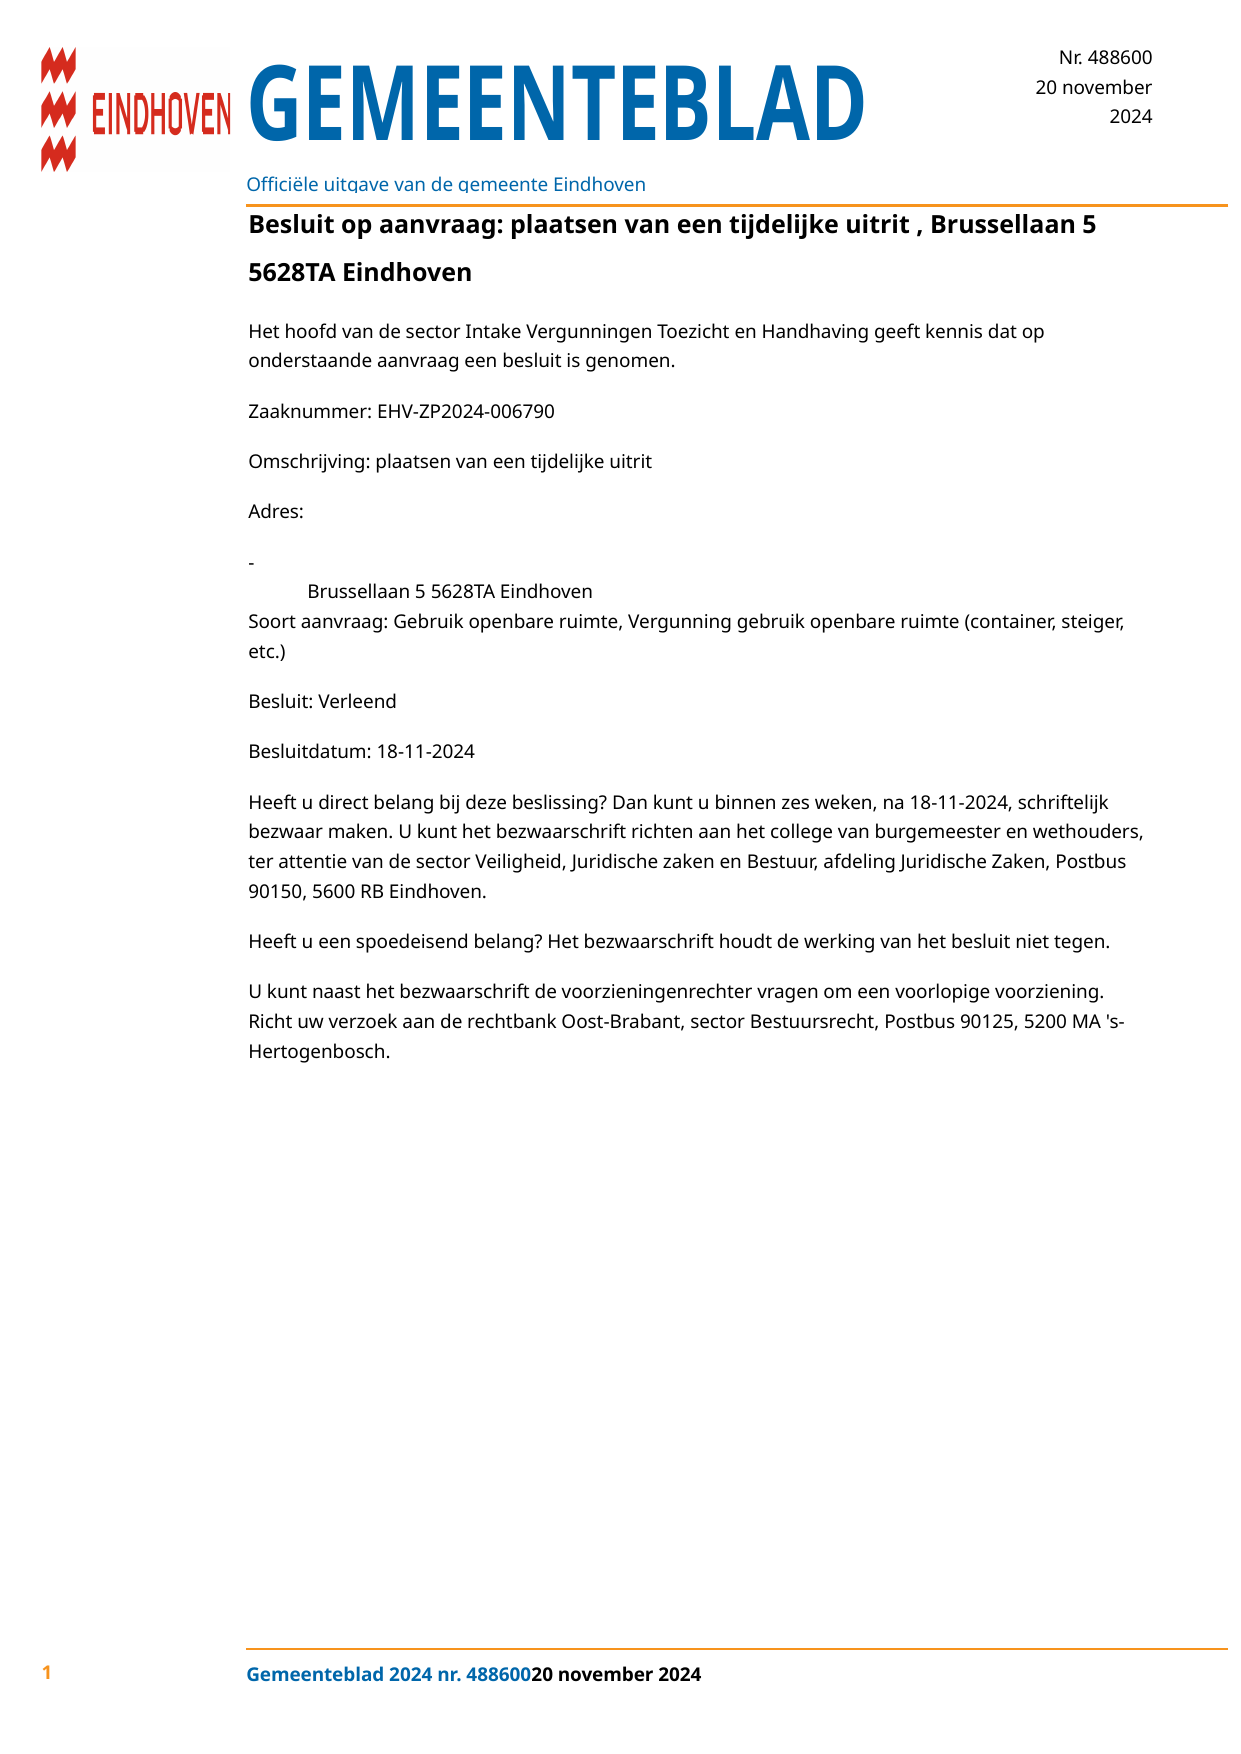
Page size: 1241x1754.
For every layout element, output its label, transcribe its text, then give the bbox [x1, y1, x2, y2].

text Adres: [248, 499, 1152, 524]
text Heeft u een spoedeisend belang? Het bezwaarschrift houdt de werking van het besluit niet tegen. [248, 928, 1152, 954]
text U kunt naast het bezwaarschrift de voorzieningenrechter vragen om een voorlopige voorziening. Richt uw verzoek aan de rechtbank Oost-Brabant, sector Bestuursrecht, Postbus 90125, 5200 MA 's-Hertogenbosch. [248, 979, 1152, 1064]
text Soort aanvraag: Gebruik openbare ruimte, Vergunning gebruik openbare ruimte (container, steiger, etc.) [248, 608, 1152, 664]
text Omschrijving: plaatsen van een tijdelijke uitrit [248, 448, 1152, 474]
list Brussellaan 5 5628TA Eindhoven [248, 579, 1152, 604]
text Besluitdatum: 18-11-2024 [248, 739, 1152, 764]
text Zaaknummer: EHV-ZP2024-006790 [248, 398, 1152, 424]
text Heeft u direct belang bij deze beslissing? Dan kunt u binnen zes weken, na 18-11-2024, schriftelijk bezwaar maken. U kunt het bezwaarschrift richten aan het college van burgemeester en wethouders, ter attentie van de sector Veiligheid, Juridische zaken en Bestuur, afdeling Juridische Zaken, Postbus 90150, 5600 RB Eindhoven. [248, 789, 1152, 904]
text Besluit op aanvraag: plaatsen van een tijdelijke uitrit , Brussellaan 5 5628TA Eindhoven [248, 207, 1152, 288]
picture [41, 47, 231, 172]
text Besluit: Verleend [248, 688, 1152, 714]
text Het hoofd van de sector Intake Vergunningen Toezicht en Handhaving geeft kennis dat op onderstaande aanvraag een besluit is genomen. [248, 318, 1152, 373]
